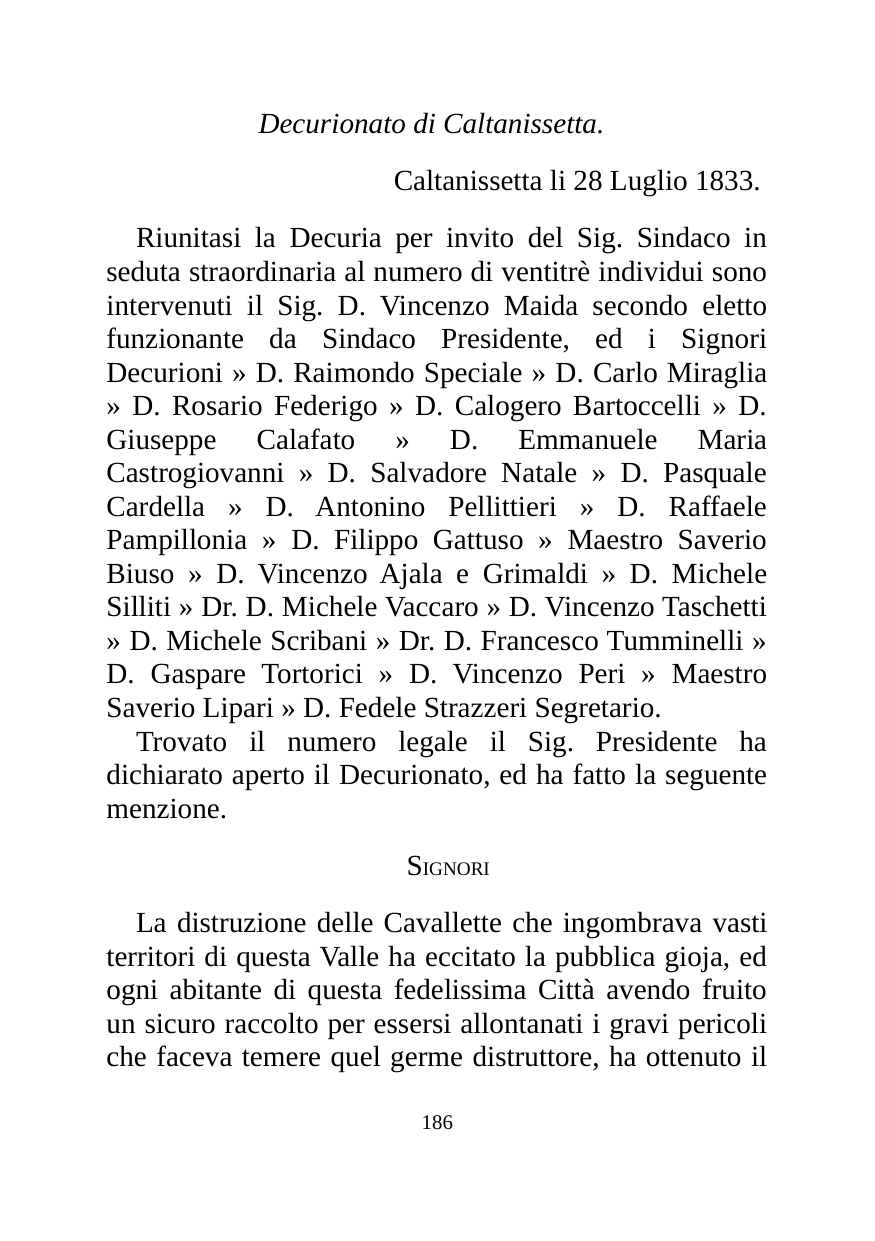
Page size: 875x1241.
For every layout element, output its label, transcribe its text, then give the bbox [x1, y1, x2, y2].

text Trovato il numero legale il Sig. Presidente ha dichiarato aperto il Decurionato, ed ha fatto la seguente menzione. [106, 724, 768, 824]
text Decurionato di Caltanissetta. [105, 106, 768, 140]
text Signori [106, 848, 768, 882]
text Caltanissetta li 28 Luglio 1833. [106, 163, 768, 197]
text Riunitasi la Decuria per invito del Sig. Sindaco in seduta straordinaria al numero di ventitrè individui sono intervenuti il Sig. D. Vincenzo Maida secondo eletto funzionante da Sindaco Presidente, ed i Signori Decurioni » D. Raimondo Speciale » D. Carlo Miraglia » D. Rosario Federigo » D. Calogero Bartoccelli » D. Giuseppe Calafato » D. Emmanuele Maria Castrogiovanni » D. Salvadore Natale » D. Pasquale Cardella » D. Antonino Pellittieri » D. Raffaele Pampillonia » D. Filippo Gattuso » Maestro Saverio Biuso » D. Vincenzo Ajala e Grimaldi » D. Michele Silliti » Dr. D. Michele Vaccaro » D. Vincenzo Taschetti » D. Michele Scribani » Dr. D. Francesco Tumminelli » D. Gaspare Tortorici » D. Vincenzo Peri » Maestro Saverio Lipari » D. Fedele Strazzeri Segretario. [106, 221, 768, 724]
text La distruzione delle Cavallette che ingombrava vasti territori di questa Valle ha eccitato la pubblica gioja, ed ogni abitante di questa fedelissima Città avendo fruito un sicuro raccolto per essersi allontanati i gravi pericoli che faceva temere quel germe distruttore, ha ottenuto il [106, 905, 768, 1073]
